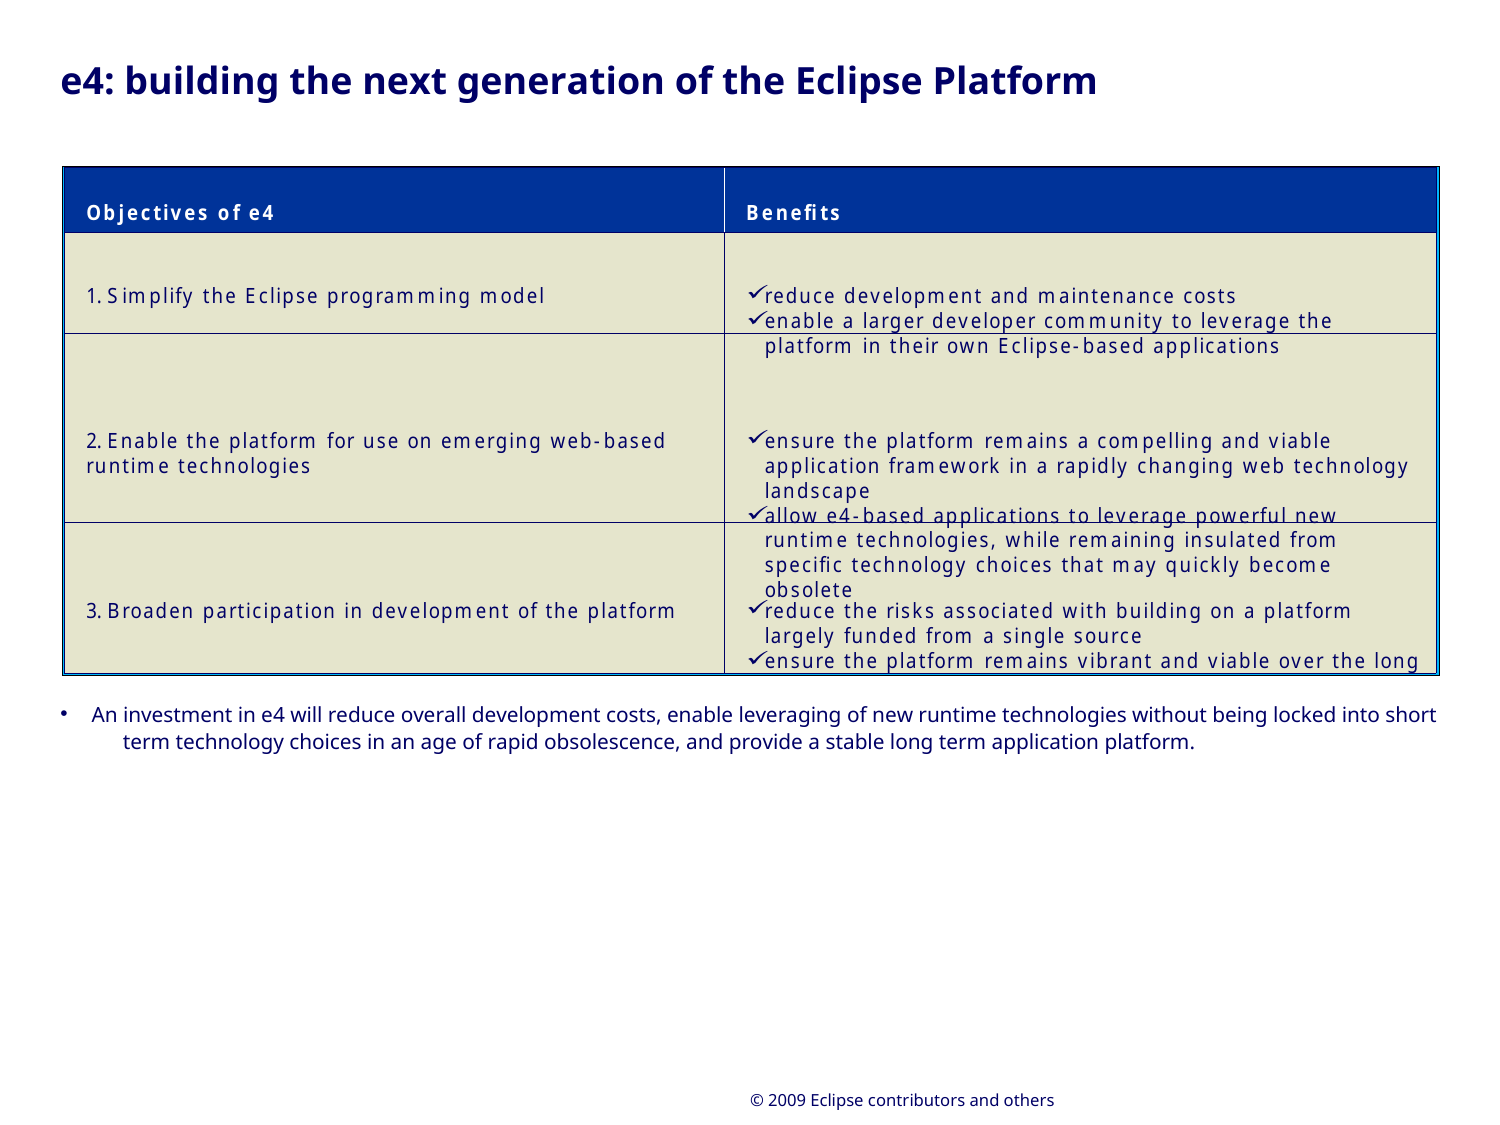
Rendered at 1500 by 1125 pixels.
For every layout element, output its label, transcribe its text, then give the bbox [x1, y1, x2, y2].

list An investment in e4 will reduce overall development costs, enable leveraging of new runtime technologies without being locked into short term technology choices in an age of rapid obsolescence, and provide a stable long term application platform. [60, 700, 1438, 1113]
title e4: building the next generation of the Eclipse Platform [60, 58, 1438, 138]
chart [62, 166, 1440, 676]
